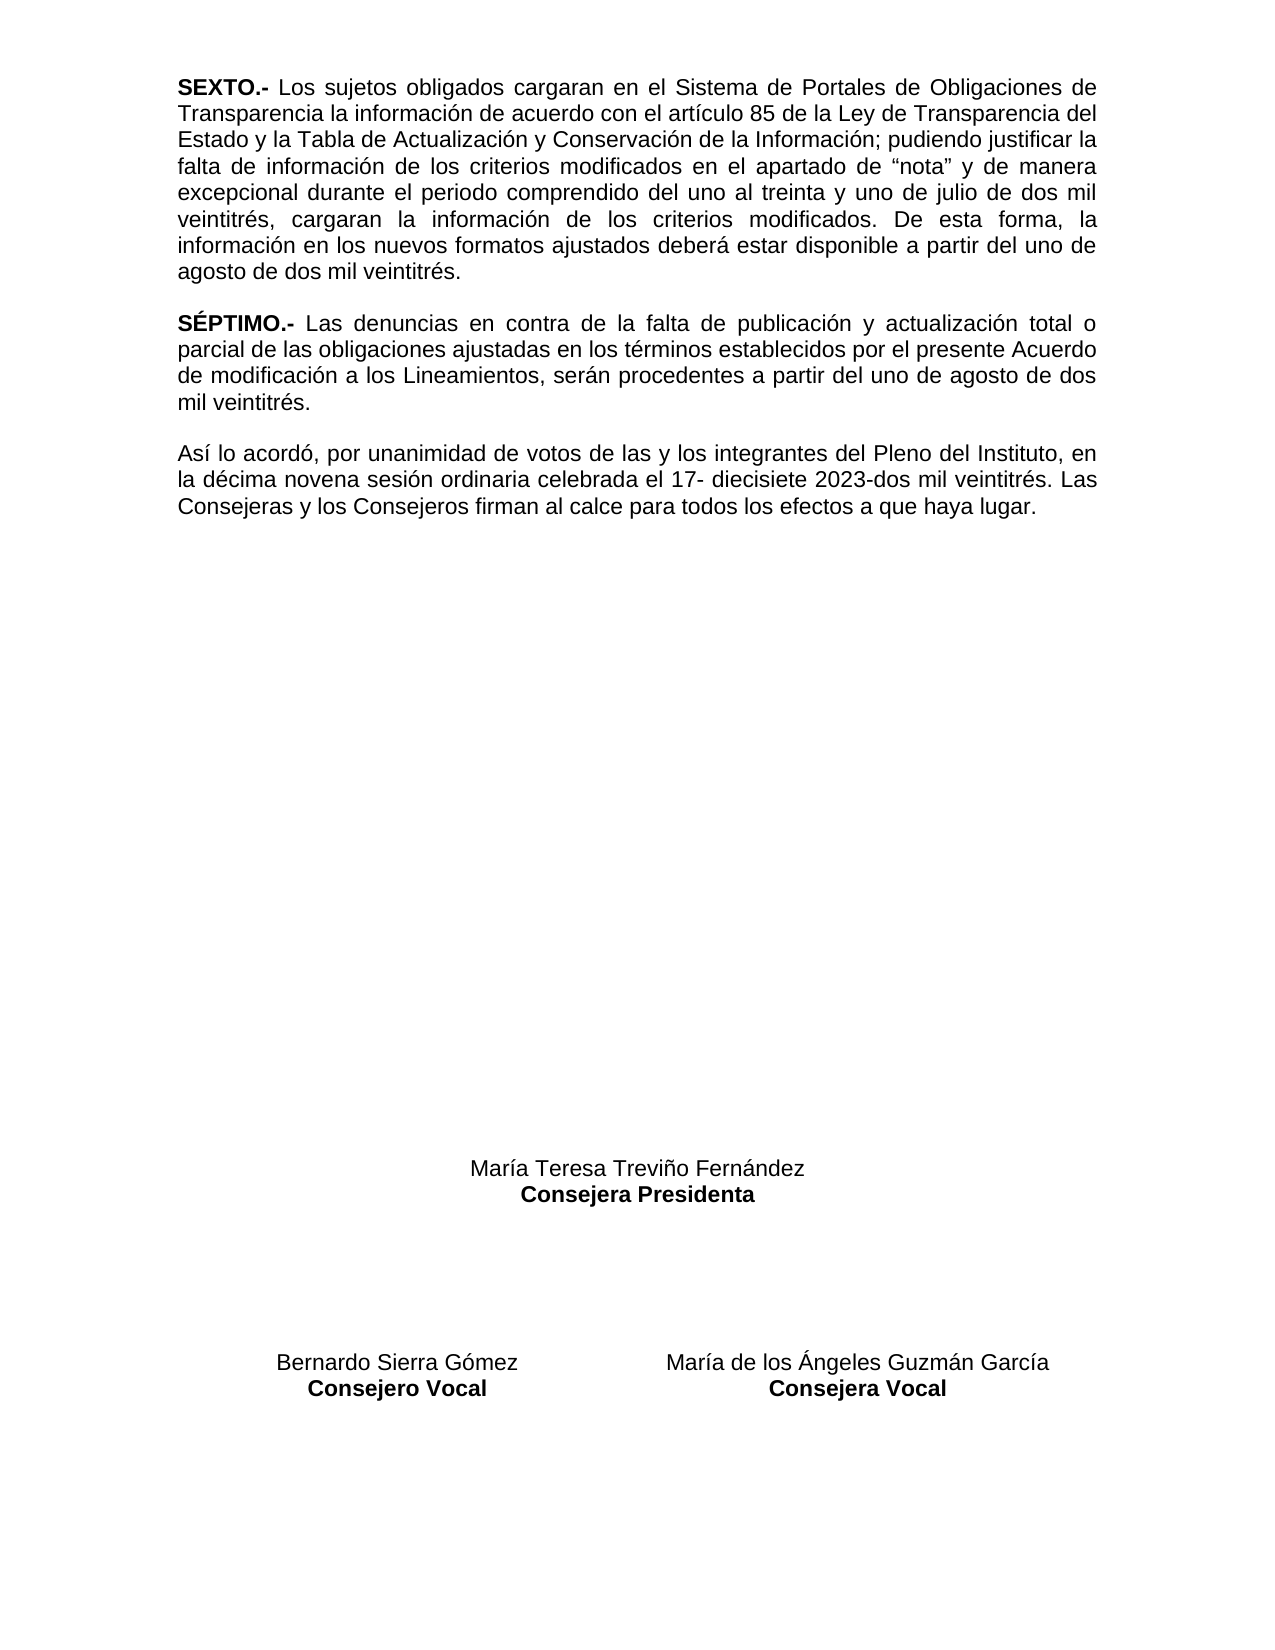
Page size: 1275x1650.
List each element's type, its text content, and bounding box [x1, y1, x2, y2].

table_header María de los Ángeles Guzmán García Consejera Vocal [617, 1338, 1098, 1502]
text Consejera Presidenta [177, 1181, 1098, 1208]
text María Teresa Treviño Fernández [177, 1155, 1098, 1181]
table_header Bernardo Sierra Gómez Consejero Vocal [177, 1338, 617, 1502]
text SÉPTIMO.- Las denuncias en contra de la falta de publicación y actualización total o parcial de las obligaciones ajustadas en los términos establecidos por el presente Acuerdo de modificación a los Lineamientos, serán procedentes a partir del uno de agosto de dos mil veintitrés. [177, 309, 1098, 415]
text Así lo acordó, por unanimidad de votos de las y los integrantes del Pleno del Instituto, en la décima novena sesión ordinaria celebrada el 17- diecisiete 2023-dos mil veintitrés. Las Consejeras y los Consejeros firman al calce para todos los efectos a que haya lugar. [177, 440, 1098, 519]
text SEXTO.- Los sujetos obligados cargaran en el Sistema de Portales de Obligaciones de Transparencia la información de acuerdo con el artículo 85 de la Ley de Transparencia del Estado y la Tabla de Actualización y Conservación de la Información; pudiendo justificar la falta de información de los criterios modificados en el apartado de “nota” y de manera excepcional durante el periodo comprendido del uno al treinta y uno de julio de dos mil veintitrés, cargaran la información de los criterios modificados. De esta forma, la información en los nuevos formatos ajustados deberá estar disponible a partir del uno de agosto de dos mil veintitrés. [177, 74, 1098, 284]
